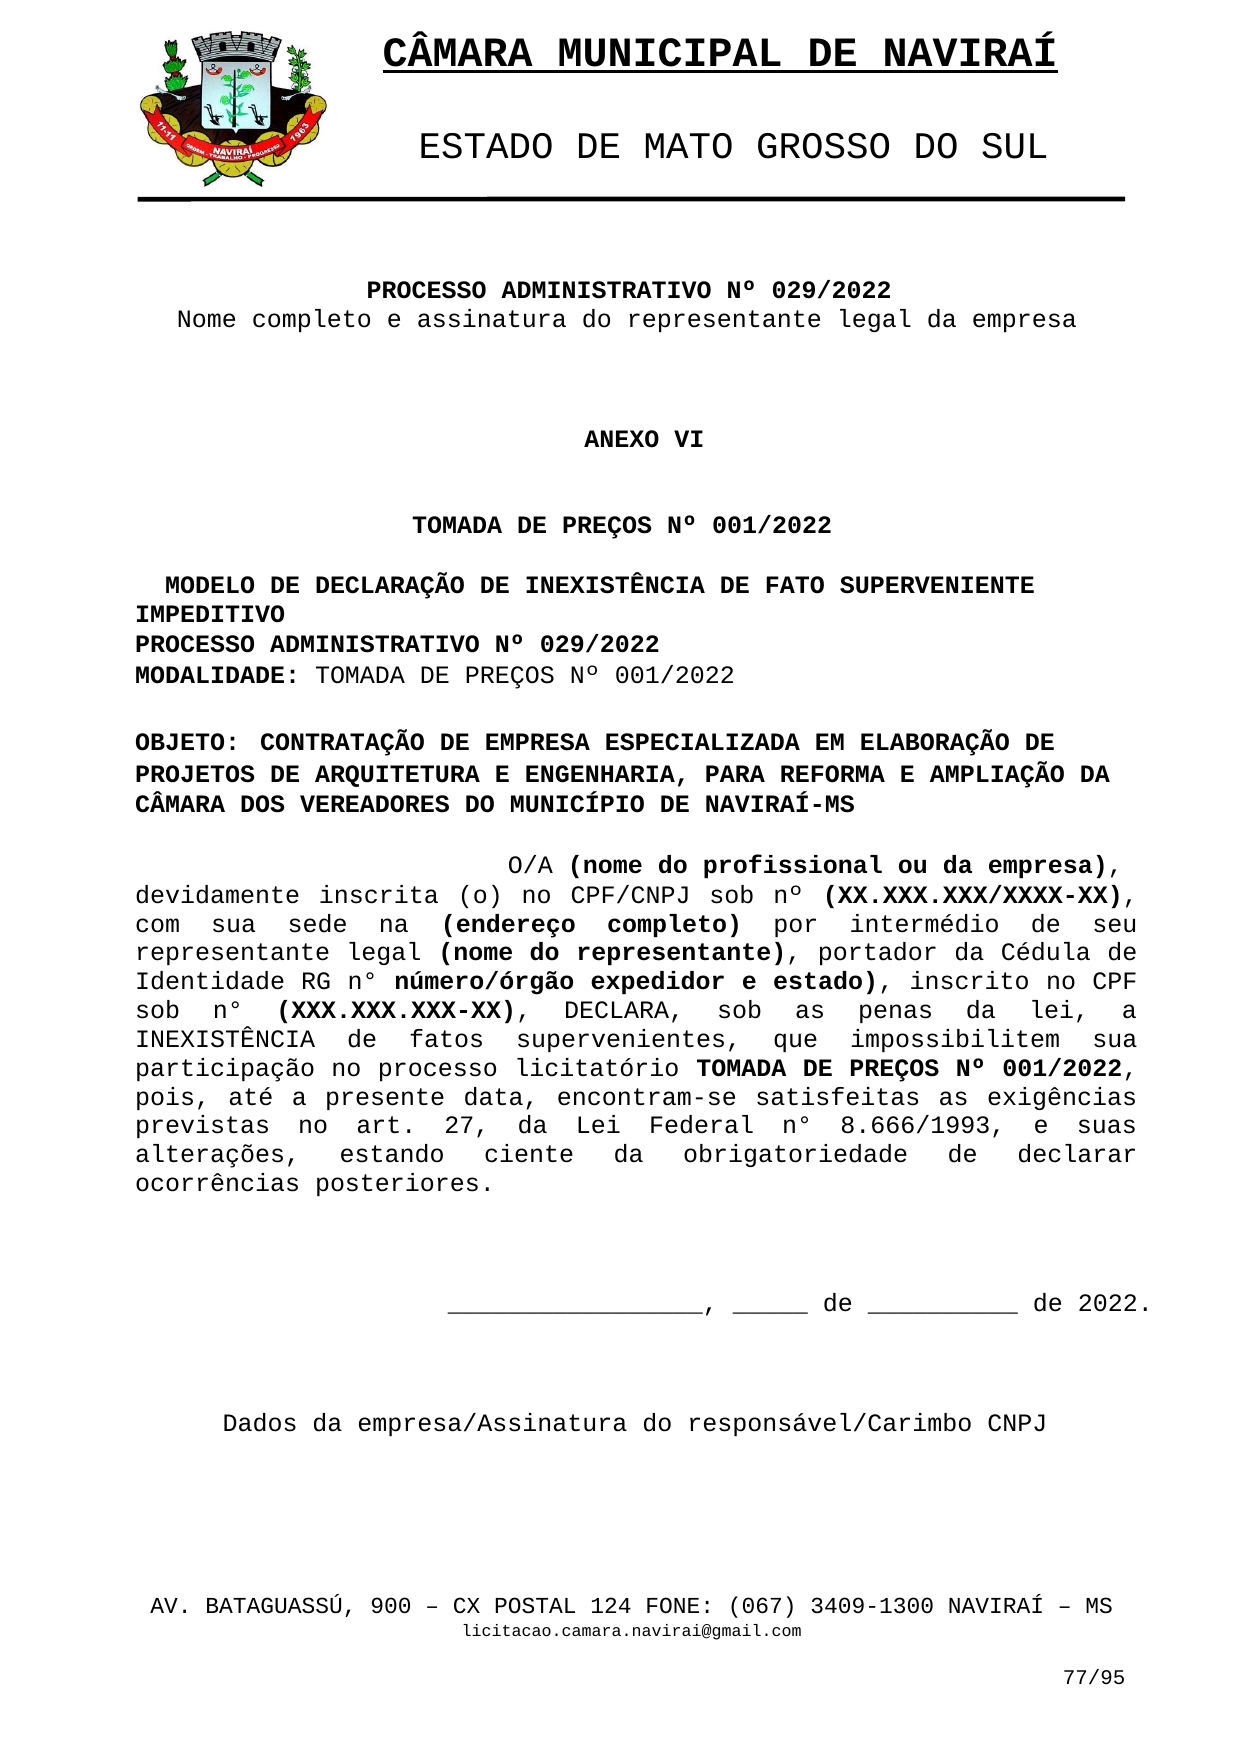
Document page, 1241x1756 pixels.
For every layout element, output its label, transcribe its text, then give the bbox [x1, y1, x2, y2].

text MODELO DE DECLARAÇÃO DE INEXISTÊNCIA DE FATO SUPERVENIENTE IMPEDITIVO [135, 573, 1071, 630]
text ANEXO VI [170, 427, 1133, 455]
text PROCESSO ADMINISTRATIVO Nº 029/2022 [135, 632, 1139, 660]
text OBJETO: CONTRATAÇÃO DE EMPRESA ESPECIALIZADA EM ELABORAÇÃO DE PROJETOS DE ARQUITETURA E ENGENHARIA, PARA REFORMA E AMPLIAÇÃO DA [135, 723, 1139, 790]
text MODALIDADE: TOMADA DE PREÇOS Nº 001/2022 [135, 662, 1120, 691]
text Nome completo e assinatura do representante legal da empresa [136, 306, 1132, 335]
text Dados da empresa/Assinatura do responsável/Carimbo CNPJ [134, 1410, 1064, 1438]
text _________________, _____ de __________ de 2022. [433, 1290, 1152, 1318]
subtitle TOMADA DE PREÇOS Nº 001/2022 [170, 513, 1104, 541]
text devidamente inscrita (o) no CPF/CNPJ sob nº (XX.XXX.XXX/XXXX-XX), com sua sede na (endereço completo) por intermédio de seu representante legal (nome do representante), portador da Cédula de Identidade RG n° número/órgão expedidor e estado), inscrito no CPF sob n° (XXX.XXX.XXX-XX), DECLARA, sob as penas da lei, a INEXISTÊNCIA de fatos supervenientes, que impossibilitem sua participação no processo licitatório TOMADA DE PREÇOS Nº 001/2022, pois, até a presente data, encontram-se satisfeitas as exigências previstas no art. 27, da Lei Federal n° 8.666/1993, e suas alterações, estando ciente da obrigatoriedade de declarar ocorrências posteriores. [135, 882, 1138, 1199]
text CÂMARA DOS VEREADORES DO MUNICÍPIO DE NAVIRAÍ-MS [135, 792, 1139, 820]
text O/A (nome do profissional ou da empresa), [136, 852, 1137, 881]
